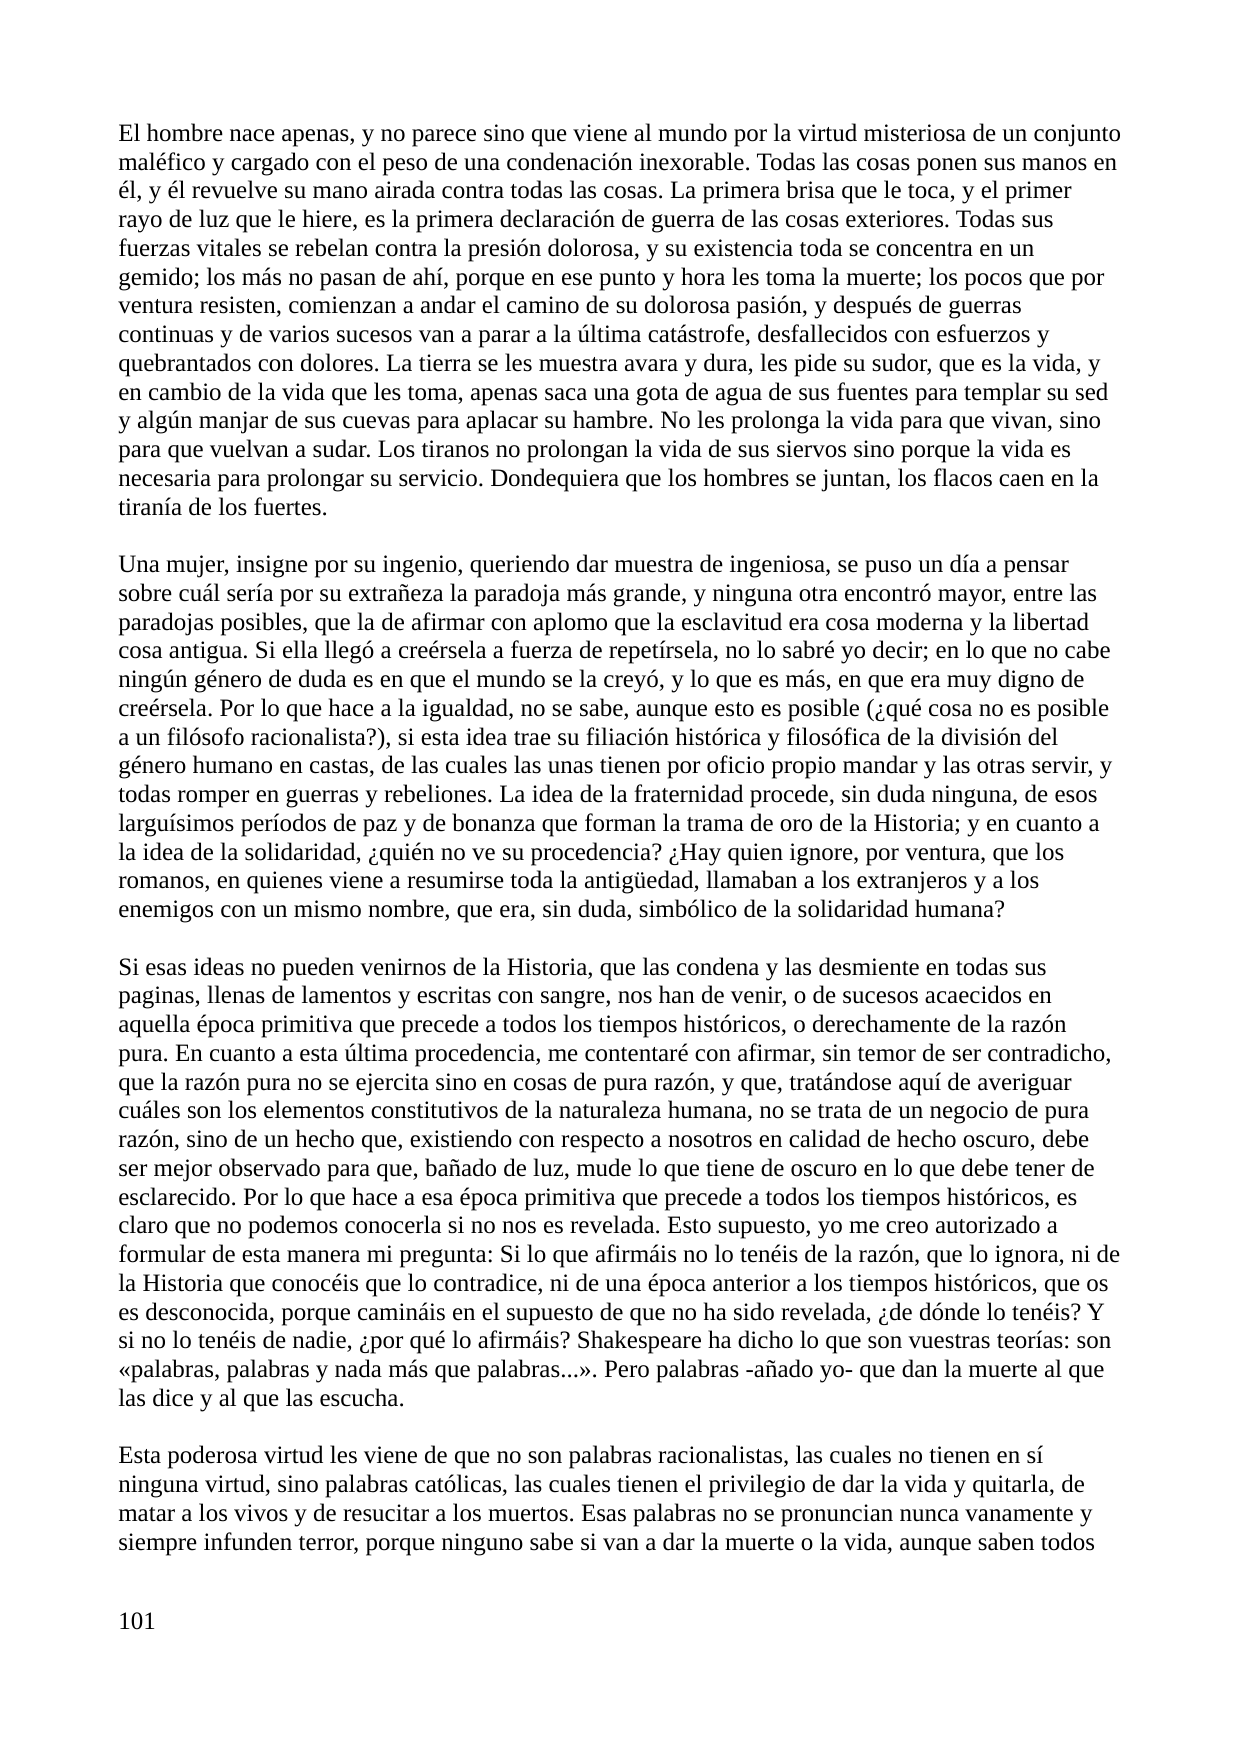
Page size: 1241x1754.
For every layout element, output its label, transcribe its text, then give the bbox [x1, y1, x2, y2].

text Si esas ideas no pueden venirnos de la Historia, que las condena y las desmiente en todas sus paginas, llenas de lamentos y escritas con sangre, nos han de venir, o de sucesos acaecidos en aquella época primitiva que precede a todos los tiempos históricos, o derechamente de la razón pura. En cuanto a esta última procedencia, me contentaré con afirmar, sin temor de ser contradicho, que la razón pura no se ejercita sino en cosas de pura razón, y que, tratándose aquí de averiguar cuáles son los elementos constitutivos de la naturaleza humana, no se trata de un negocio de pura razón, sino de un hecho que, existiendo con respecto a nosotros en calidad de hecho oscuro, debe ser mejor observado para que, bañado de luz, mude lo que tiene de oscuro en lo que debe tener de esclarecido. Por lo que hace a esa época primitiva que precede a todos los tiempos históricos, es claro que no podemos conocerla si no nos es revelada. Esto supuesto, yo me creo autorizado a formular de esta manera mi pregunta: Si lo que afirmáis no lo tenéis de la razón, que lo ignora, ni de la Historia que conocéis que lo contradice, ni de una época anterior a los tiempos históricos, que os es desconocida, porque camináis en el supuesto de que no ha sido revelada, ¿de dónde lo tenéis? Y si no lo tenéis de nadie, ¿por qué lo afirmáis? Shakespeare ha dicho lo que son vuestras teorías: son «palabras, palabras y nada más que palabras...». Pero palabras -añado yo- que dan la muerte al que las dice y al que las escucha. [118, 952, 1122, 1412]
text Esta poderosa virtud les viene de que no son palabras racionalistas, las cuales no tienen en sí ninguna virtud, sino palabras católicas, las cuales tienen el privilegio de dar la vida y quitarla, de matar a los vivos y de resucitar a los muertos. Esas palabras no se pronuncian nunca vanamente y siempre infunden terror, porque ninguno sabe si van a dar la muerte o la vida, aunque saben todos [118, 1441, 1122, 1556]
text El hombre nace apenas, y no parece sino que viene al mundo por la virtud misteriosa de un conjunto maléfico y cargado con el peso de una condenación inexorable. Todas las cosas ponen sus manos en él, y él revuelve su mano airada contra todas las cosas. La primera brisa que le toca, y el primer rayo de luz que le hiere, es la primera declaración de guerra de las cosas exteriores. Todas sus fuerzas vitales se rebelan contra la presión dolorosa, y su existencia toda se concentra en un gemido; los más no pasan de ahí, porque en ese punto y hora les toma la muerte; los pocos que por ventura resisten, comienzan a andar el camino de su dolorosa pasión, y después de guerras continuas y de varios sucesos van a parar a la última catástrofe, desfallecidos con esfuerzos y quebrantados con dolores. La tierra se les muestra avara y dura, les pide su sudor, que es la vida, y en cambio de la vida que les toma, apenas saca una gota de agua de sus fuentes para templar su sed y algún manjar de sus cuevas para aplacar su hambre. No les prolonga la vida para que vivan, sino para que vuelvan a sudar. Los tiranos no prolongan la vida de sus siervos sino porque la vida es necesaria para prolongar su servicio. Dondequiera que los hombres se juntan, los flacos caen en la tiranía de los fuertes. [118, 118, 1122, 521]
text Una mujer, insigne por su ingenio, queriendo dar muestra de ingeniosa, se puso un día a pensar sobre cuál sería por su extrañeza la paradoja más grande, y ninguna otra encontró mayor, entre las paradojas posibles, que la de afirmar con aplomo que la esclavitud era cosa moderna y la libertad cosa antigua. Si ella llegó a creérsela a fuerza de repetírsela, no lo sabré yo decir; en lo que no cabe ningún género de duda es en que el mundo se la creyó, y lo que es más, en que era muy digno de creérsela. Por lo que hace a la igualdad, no se sabe, aunque esto es posible (¿qué cosa no es posible a un filósofo racionalista?), si esta idea trae su filiación histórica y filosófica de la división del género humano en castas, de las cuales las unas tienen por oficio propio mandar y las otras servir, y todas romper en guerras y rebeliones. La idea de la fraternidad procede, sin duda ninguna, de esos larguísimos períodos de paz y de bonanza que forman la trama de oro de la Historia; y en cuanto a la idea de la solidaridad, ¿quién no ve su procedencia? ¿Hay quien ignore, por ventura, que los romanos, en quienes viene a resumirse toda la antigüedad, llamaban a los extranjeros y a los enemigos con un mismo nombre, que era, sin duda, simbólico de la solidaridad humana? [118, 549, 1122, 923]
